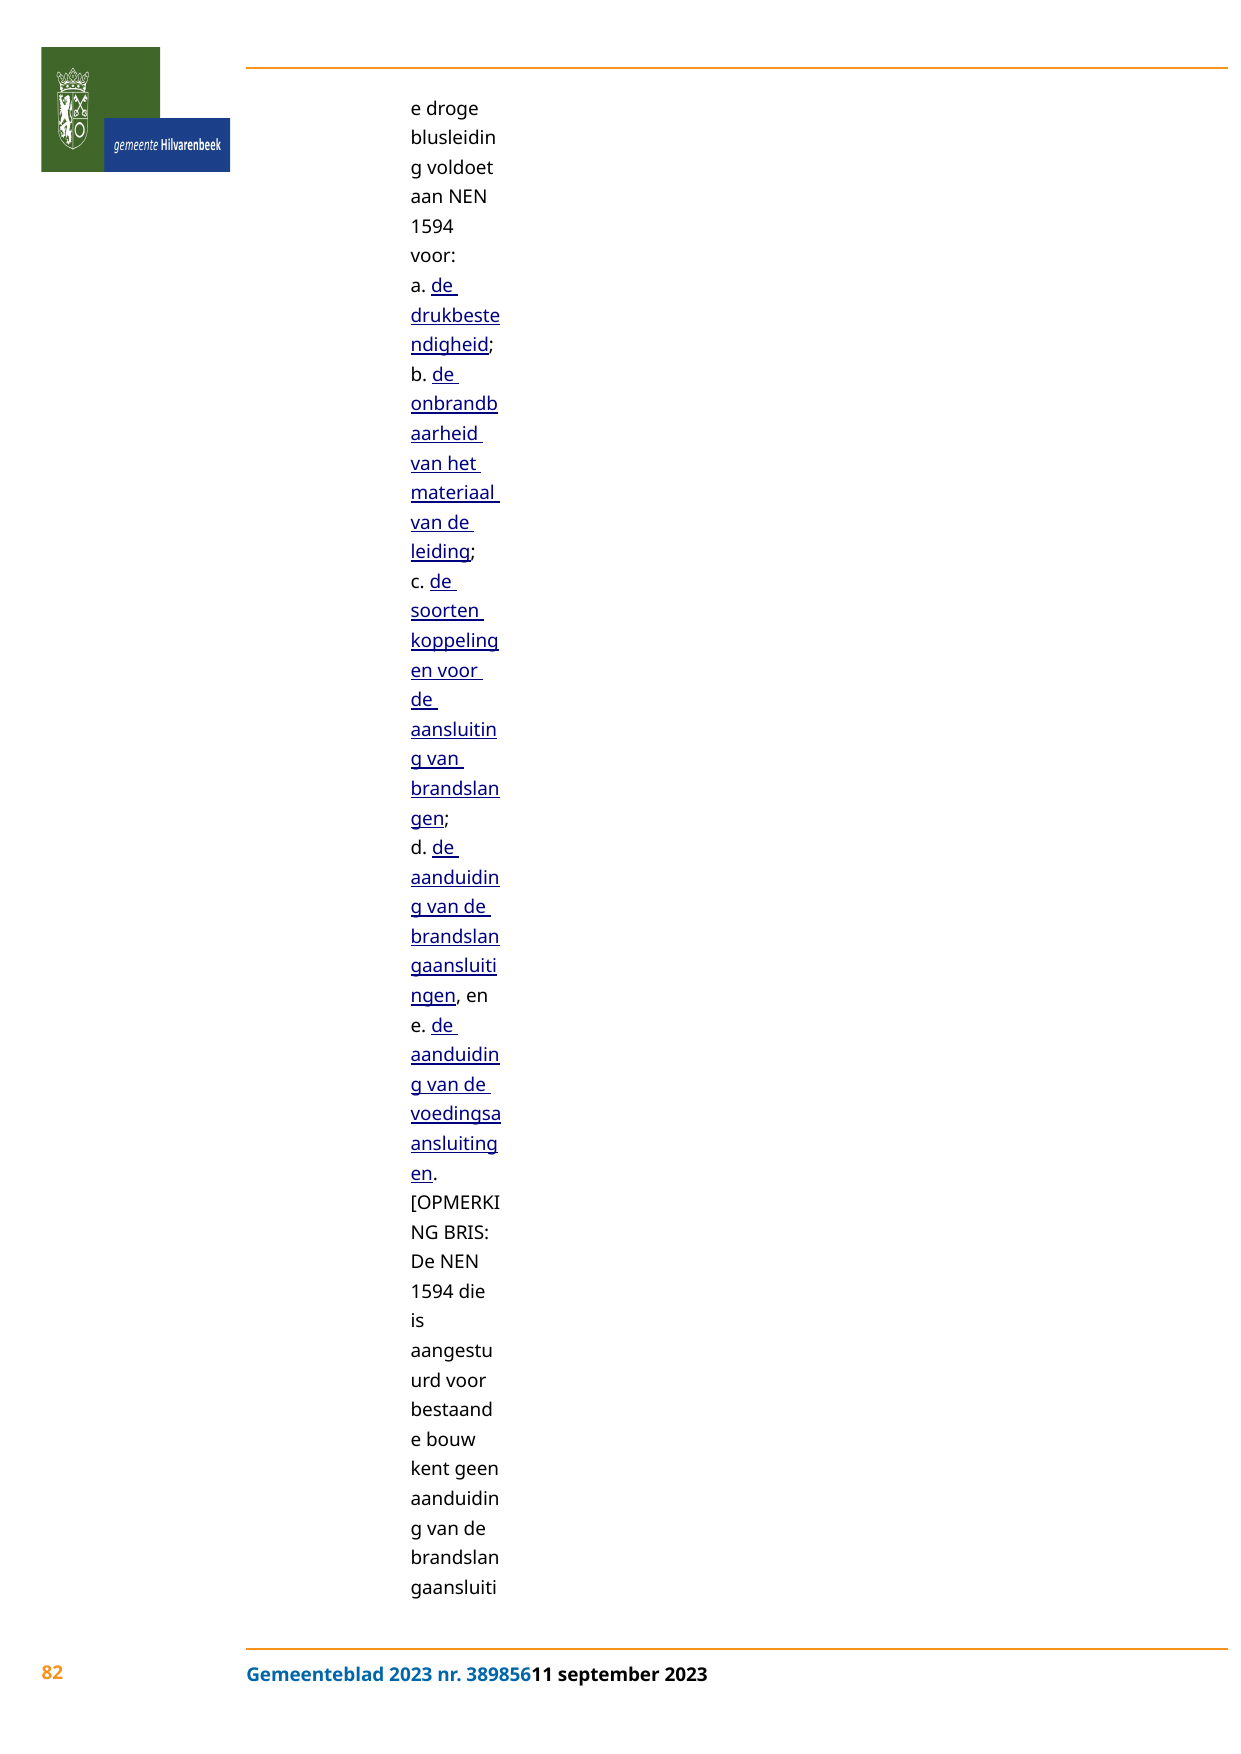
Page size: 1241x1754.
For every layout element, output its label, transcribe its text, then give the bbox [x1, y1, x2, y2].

table_cell [248, 95, 329, 1600]
table_cell [989, 95, 1070, 1600]
table_cell [502, 95, 583, 1600]
table_cell [1070, 95, 1152, 1600]
picture [41, 47, 231, 172]
table_cell [746, 95, 827, 1600]
table_cell [665, 95, 746, 1600]
table_cell [583, 95, 664, 1600]
table_cell [329, 95, 410, 1600]
table_cell e droge blusleiding voldoet aan NEN 1594 voor: a. de drukbestendigheid; b. de onbrandbaarheid van het materiaal van de leiding; c. de soorten koppelingen voor de aansluiting van brandslangen; d. de aanduiding van de brandslangaansluitingen, en e. de aanduiding van de voedingsaansluitingen. [OPMERKING BRIS: De NEN 1594 die is aangestuurd voor bestaande bouw kent geen aanduiding van de brandslangaansluiti [410, 95, 502, 1600]
table_cell [827, 95, 989, 1600]
